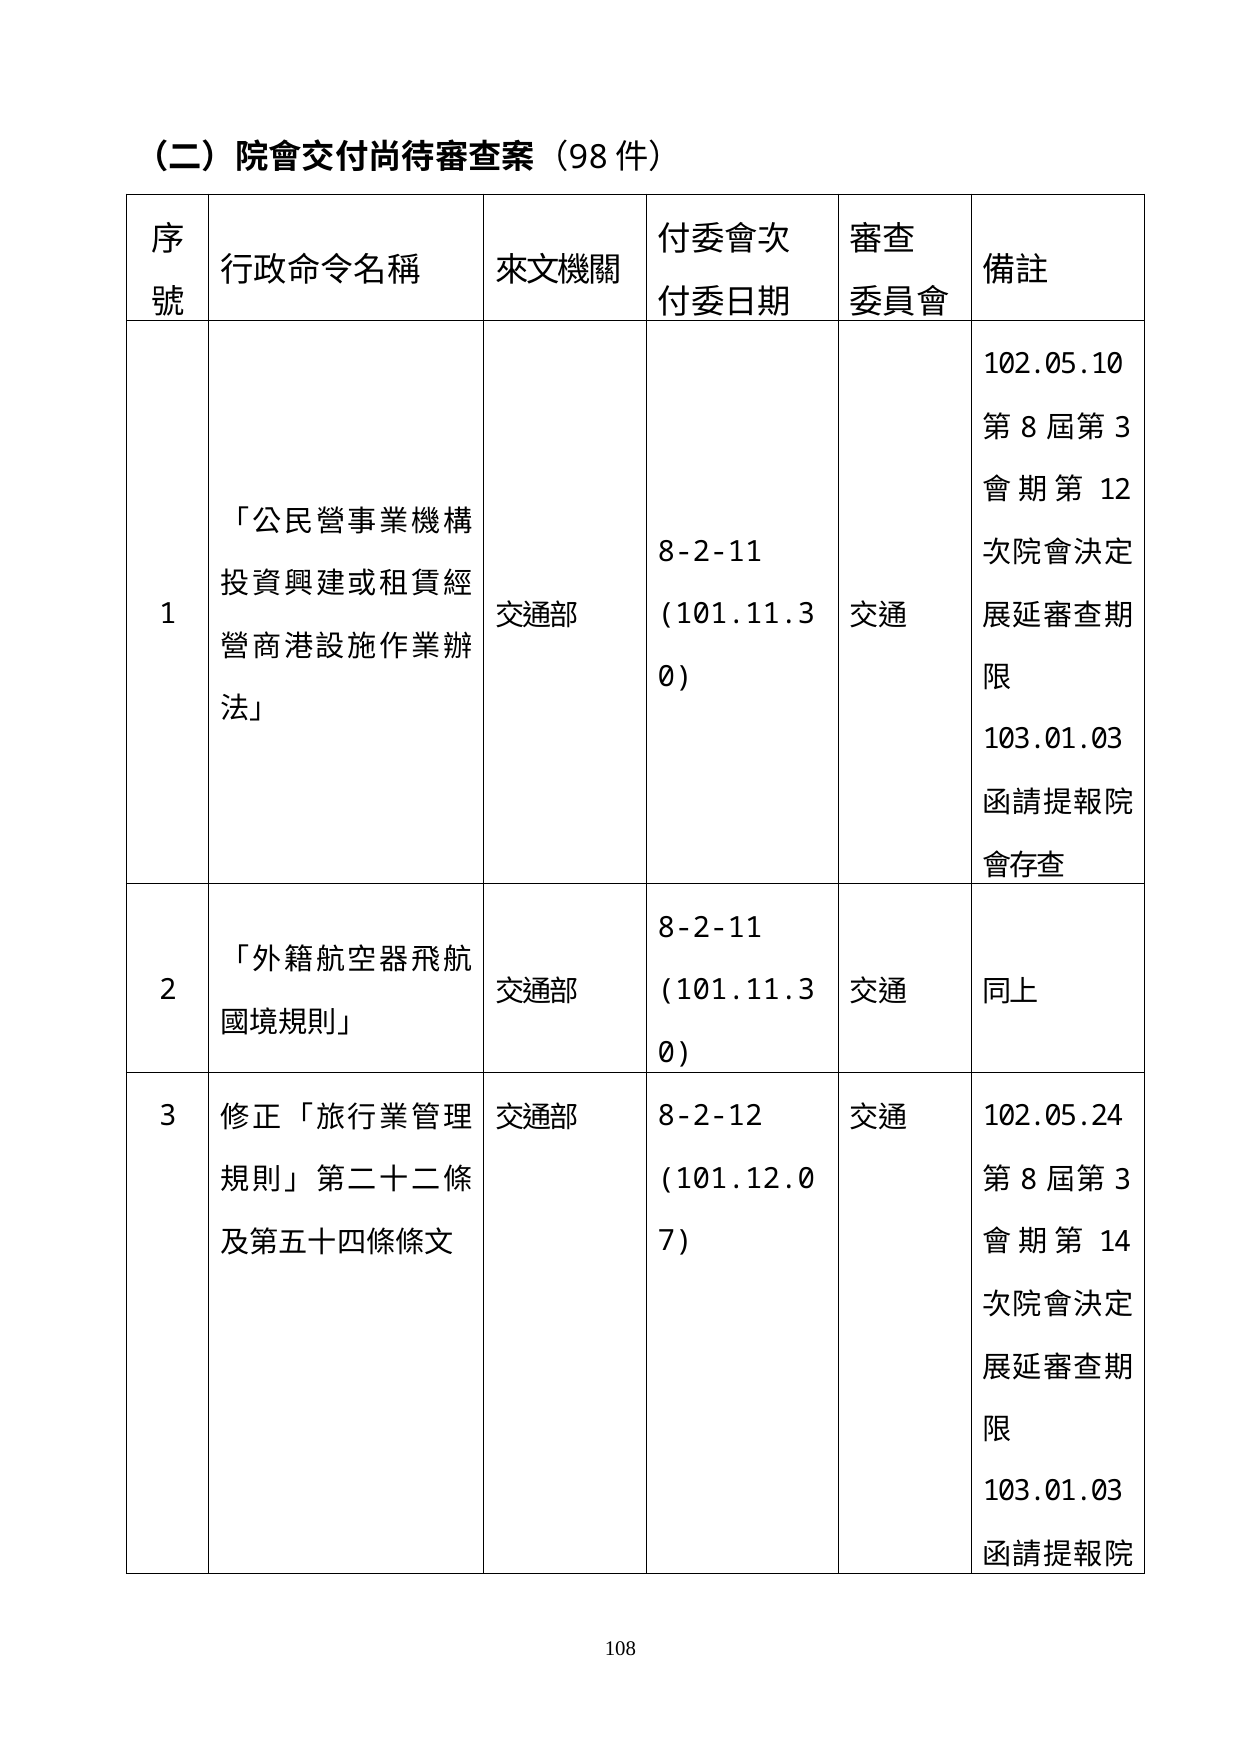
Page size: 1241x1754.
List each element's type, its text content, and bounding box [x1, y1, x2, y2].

table_cell 8-2-12 (101.12.07) [647, 1073, 838, 1573]
table_cell 修正「旅行業管理規則」第二十二條及第五十四條條文 [209, 1073, 483, 1573]
table_cell 「公民營事業機構投資興建或租賃經營商港設施作業辦法」 [209, 321, 483, 883]
table_cell 102.05.10 第8屆第3會期第12次院會決定展延審查期限 103.01.03 函請提報院會存查 [972, 321, 1144, 883]
table_cell 交通部 [484, 1073, 646, 1573]
table_cell 交通 [839, 1073, 971, 1573]
table_cell 同上 [972, 884, 1144, 1072]
table_header 審查 委員會 [839, 195, 971, 319]
table_header 付委會次 付委日期 [647, 195, 838, 319]
table_cell 1 [127, 321, 208, 883]
table_cell 8-2-11 (101.11.30) [647, 884, 838, 1072]
table_cell 交通部 [484, 884, 646, 1072]
table_header 序號 [127, 195, 208, 319]
table_header 備註 [972, 195, 1144, 319]
table_header 來文機關 [484, 195, 646, 319]
table_header 行政命令名稱 [209, 195, 483, 319]
table_cell 「外籍航空器飛航國境規則」 [209, 884, 483, 1072]
table_cell 交通 [839, 321, 971, 883]
table_cell 8-2-11 (101.11.30) [647, 321, 838, 883]
table_cell 2 [127, 884, 208, 1072]
text （二）院會交付尚待審查案（98件） [118, 112, 1122, 175]
table_cell 交通 [839, 884, 971, 1072]
table_cell 102.05.24 第8屆第3會期第14次院會決定展延審查期限 103.01.03 函請提報院 [972, 1073, 1144, 1573]
table_cell 交通部 [484, 321, 646, 883]
table_cell 3 [127, 1073, 208, 1573]
